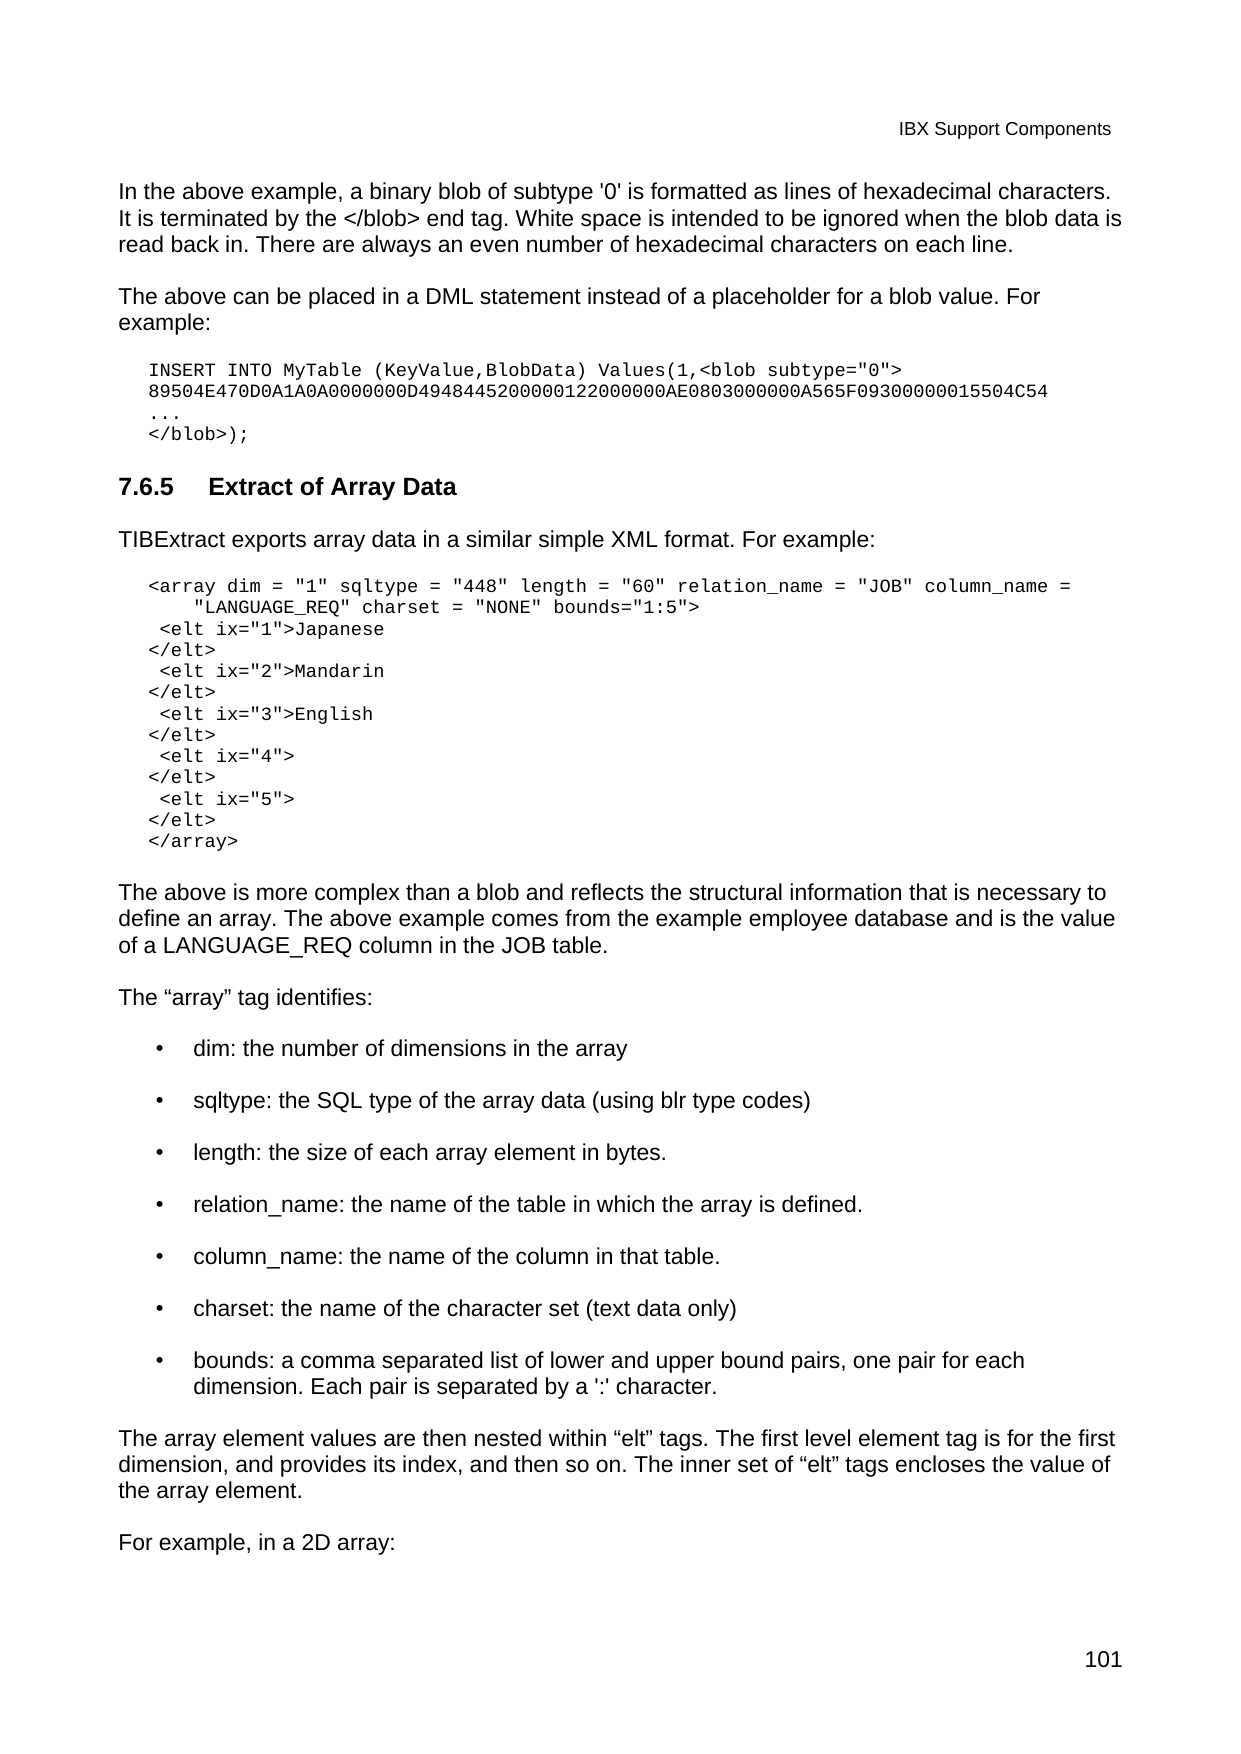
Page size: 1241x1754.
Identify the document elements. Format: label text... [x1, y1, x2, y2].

list sqltype: the SQL type of the array data (using blr type codes) [156, 1087, 1122, 1113]
text <elt ix="4"> [148, 747, 1122, 768]
text <elt ix="2">Mandarin [148, 662, 1122, 683]
list bounds: a comma separated list of lower and upper bound pairs, one pair for each dimension. Each pair is separated by a ':' character. [156, 1347, 1122, 1399]
text TIBExtract exports array data in a similar simple XML format. For example: [118, 526, 1122, 552]
text </elt> [148, 768, 1122, 789]
text ... [148, 403, 1122, 425]
subtitle Extract of Array Data [118, 471, 1122, 500]
text </elt> [148, 811, 1122, 832]
text </elt> [148, 726, 1122, 747]
text <elt ix="3">English [148, 704, 1122, 726]
text For example, in a 2D array: [118, 1529, 1122, 1556]
text <array dim = "1" sqltype = "448" length = "60" relation_name = "JOB" column_name = "LANGUAGE_REQ" charset = "NONE" bounds="1:5"> [148, 577, 1122, 619]
text The “array” tag identifies: [118, 983, 1122, 1010]
text 89504E470D0A1A0A0000000D4948445200000122000000AE0803000000A565F09300000015504C54 [148, 382, 1122, 403]
list dim: the number of dimensions in the array [156, 1035, 1122, 1062]
text The array element values are then nested within “elt” tags. The first level element tag is for the first dimension, and provides its index, and then so on. The inner set of “elt” tags encloses the value of the array element. [118, 1425, 1122, 1504]
text The above can be placed in a DML statement instead of a placeholder for a blob value. For example: [118, 283, 1122, 335]
list length: the size of each array element in bytes. [156, 1139, 1122, 1165]
text <elt ix="5"> [148, 789, 1122, 811]
list column_name: the name of the column in that table. [156, 1243, 1122, 1269]
list charset: the name of the character set (text data only) [156, 1295, 1122, 1321]
text <elt ix="1">Japanese [148, 619, 1122, 641]
text </array> [148, 832, 1122, 853]
text </blob>); [148, 425, 1122, 446]
text In the above example, a binary blob of subtype '0' is formatted as lines of hexadecimal characters. It is terminated by the </blob> end tag. White space is intended to be ignored when the blob data is read back in. There are always an even number of hexadecimal characters on each line. [118, 178, 1122, 257]
text INSERT INTO MyTable (KeyValue,BlobData) Values(1,<blob subtype="0"> [148, 361, 1122, 382]
text </elt> [148, 683, 1122, 704]
text The above is more complex than a blob and reflects the structural information that is necessary to define an array. The above example comes from the example employee database and is the value of a LANGUAGE_REQ column in the JOB table. [118, 879, 1122, 958]
list relation_name: the name of the table in which the array is defined. [156, 1191, 1122, 1217]
text </elt> [148, 641, 1122, 662]
